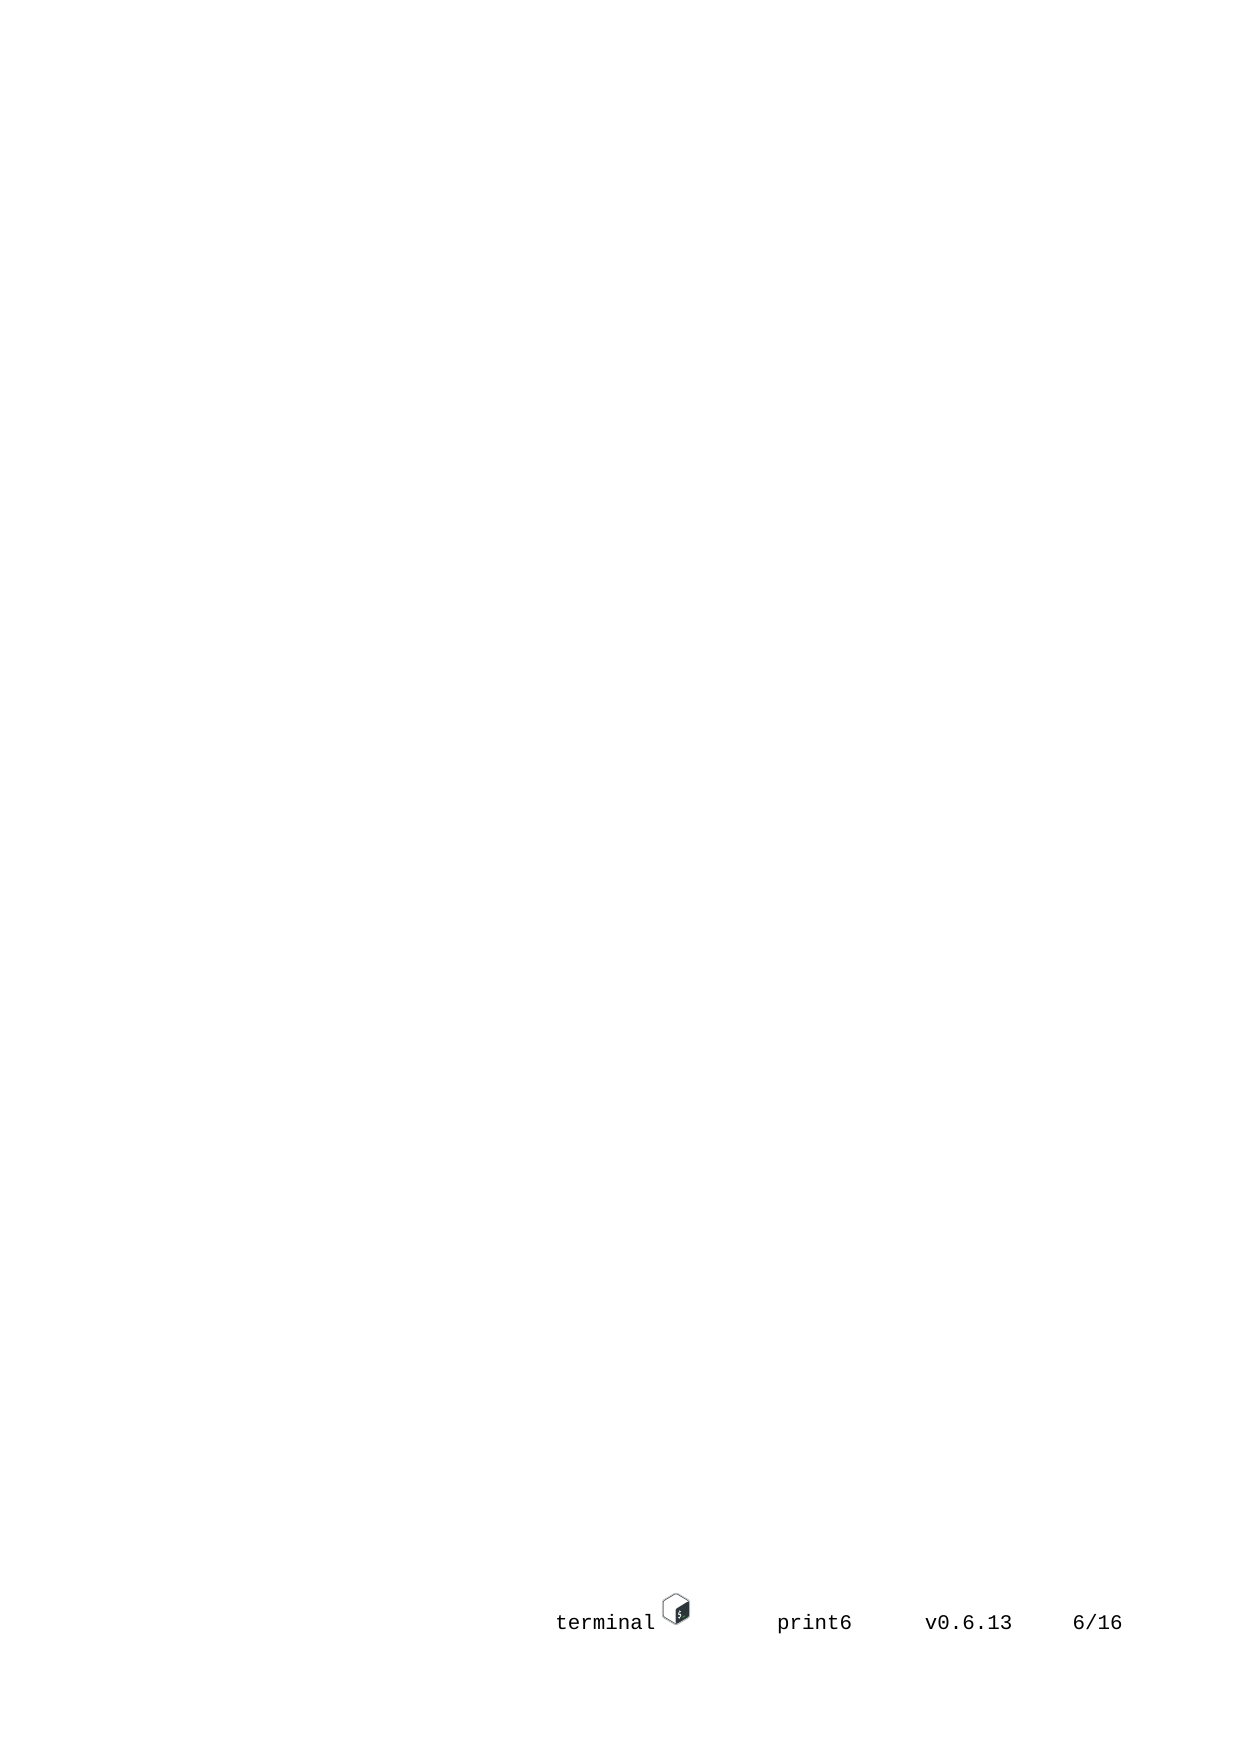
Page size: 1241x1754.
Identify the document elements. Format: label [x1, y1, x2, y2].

picture [655, 1588, 697, 1630]
